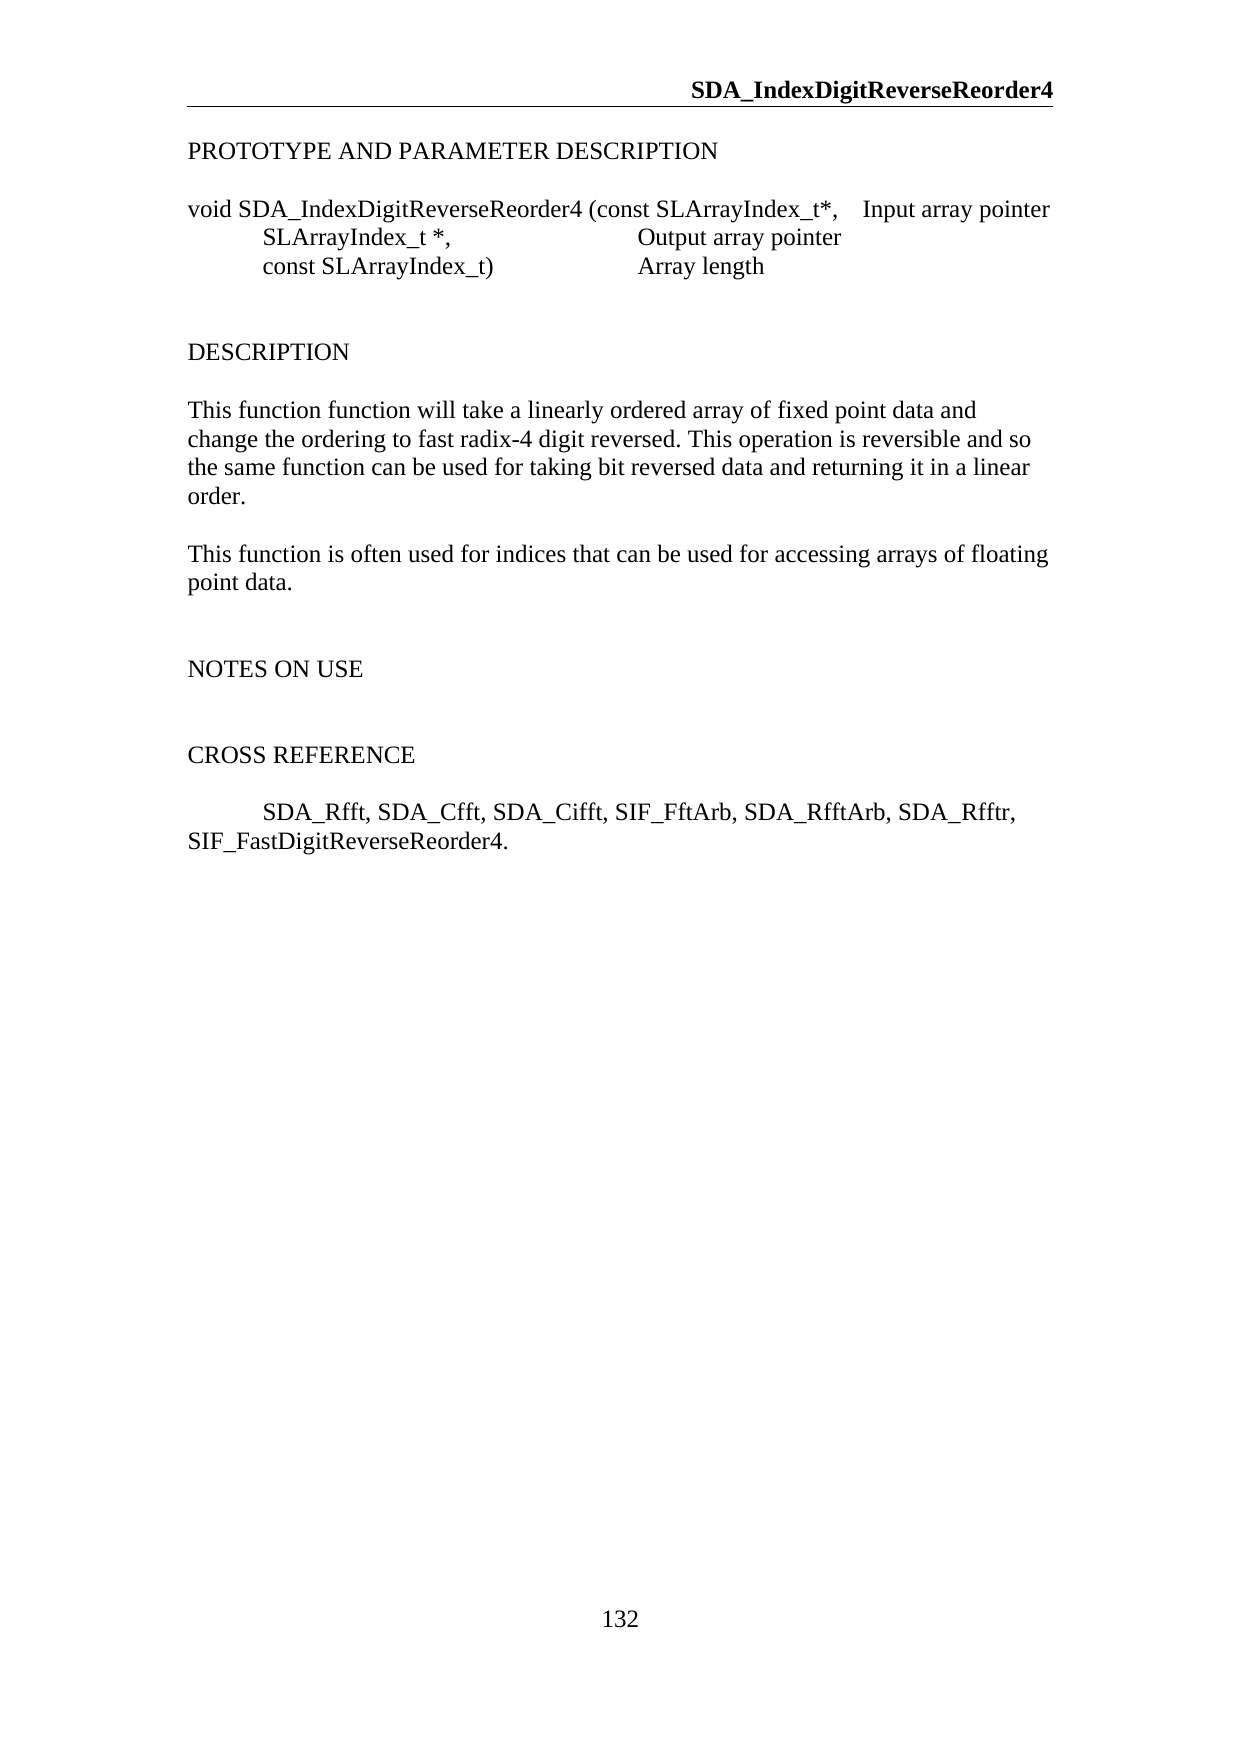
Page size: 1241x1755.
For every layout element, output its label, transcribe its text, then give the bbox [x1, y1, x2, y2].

subtitle SDA_IndexDigitReverseReorder4 [187, 75, 1053, 106]
text This function function will take a linearly ordered array of fixed point data and change the ordering to fast radix-4 digit reversed. This operation is reversible and so the same function can be used for taking bit reversed data and returning it in a linear order. [187, 395, 1053, 510]
text This function is often used for indices that can be used for accessing arrays of floating point data. [187, 539, 1053, 596]
text PROTOTYPE AND PARAMETER DESCRIPTION [187, 136, 1053, 165]
text SLArrayIndex_t *, Output array pointer [187, 222, 1053, 251]
text SDA_Rfft, SDA_Cfft, SDA_Cifft, SIF_FftArb, SDA_RfftArb, SDA_Rfftr, SIF_FastDigitReverseReorder4. [187, 797, 1053, 855]
text DESCRIPTION [187, 337, 1053, 366]
text void SDA_IndexDigitReverseReorder4 (const SLArrayIndex_t*, Input array pointer [187, 194, 1053, 222]
text const SLArrayIndex_t) Array length [187, 251, 1053, 280]
text CROSS REFERENCE [187, 740, 1053, 769]
text NOTES ON USE [187, 654, 1053, 682]
